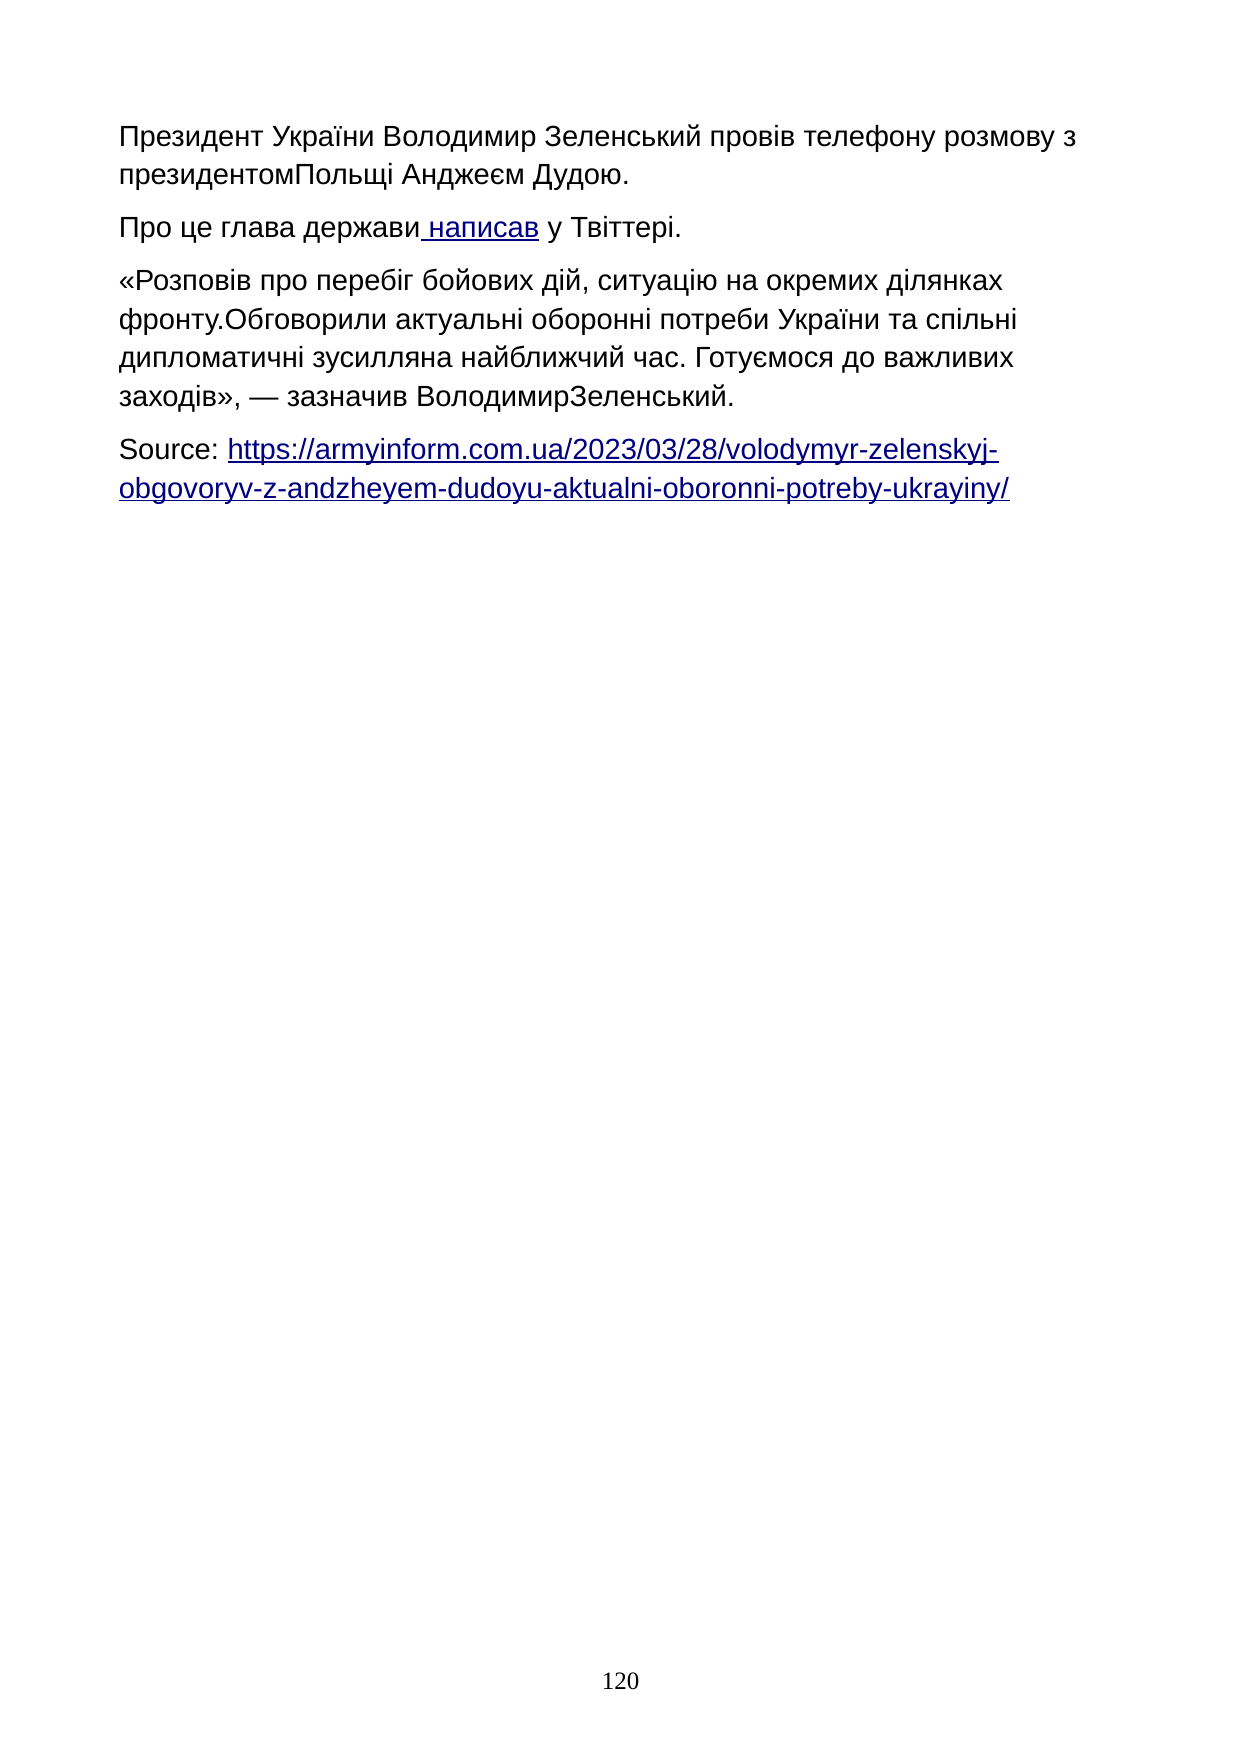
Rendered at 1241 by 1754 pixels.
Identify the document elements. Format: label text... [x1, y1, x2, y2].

text Президент України Володимир Зеленський провів телефону розмову з президентомПольщі Анджеєм Дудою. [118, 118, 1122, 191]
text Source: https://armyinform.com.ua/2023/03/28/volodymyr-zelenskyj-obgovoryv-z-andzheyem-dudoyu-aktualni-oboronni-potreby-ukrayiny/ [118, 432, 1122, 504]
text Про це глава держави написав у Твіттері. [118, 210, 1122, 244]
text «Розповів про перебіг бойових дій, ситуацію на окремих ділянках фронту.Обговорили актуальні оборонні потреби України та спільні дипломатичні зусилляна найближчий час. Готуємося до важливих заходів», — зазначив ВолодимирЗеленський. [118, 263, 1122, 412]
